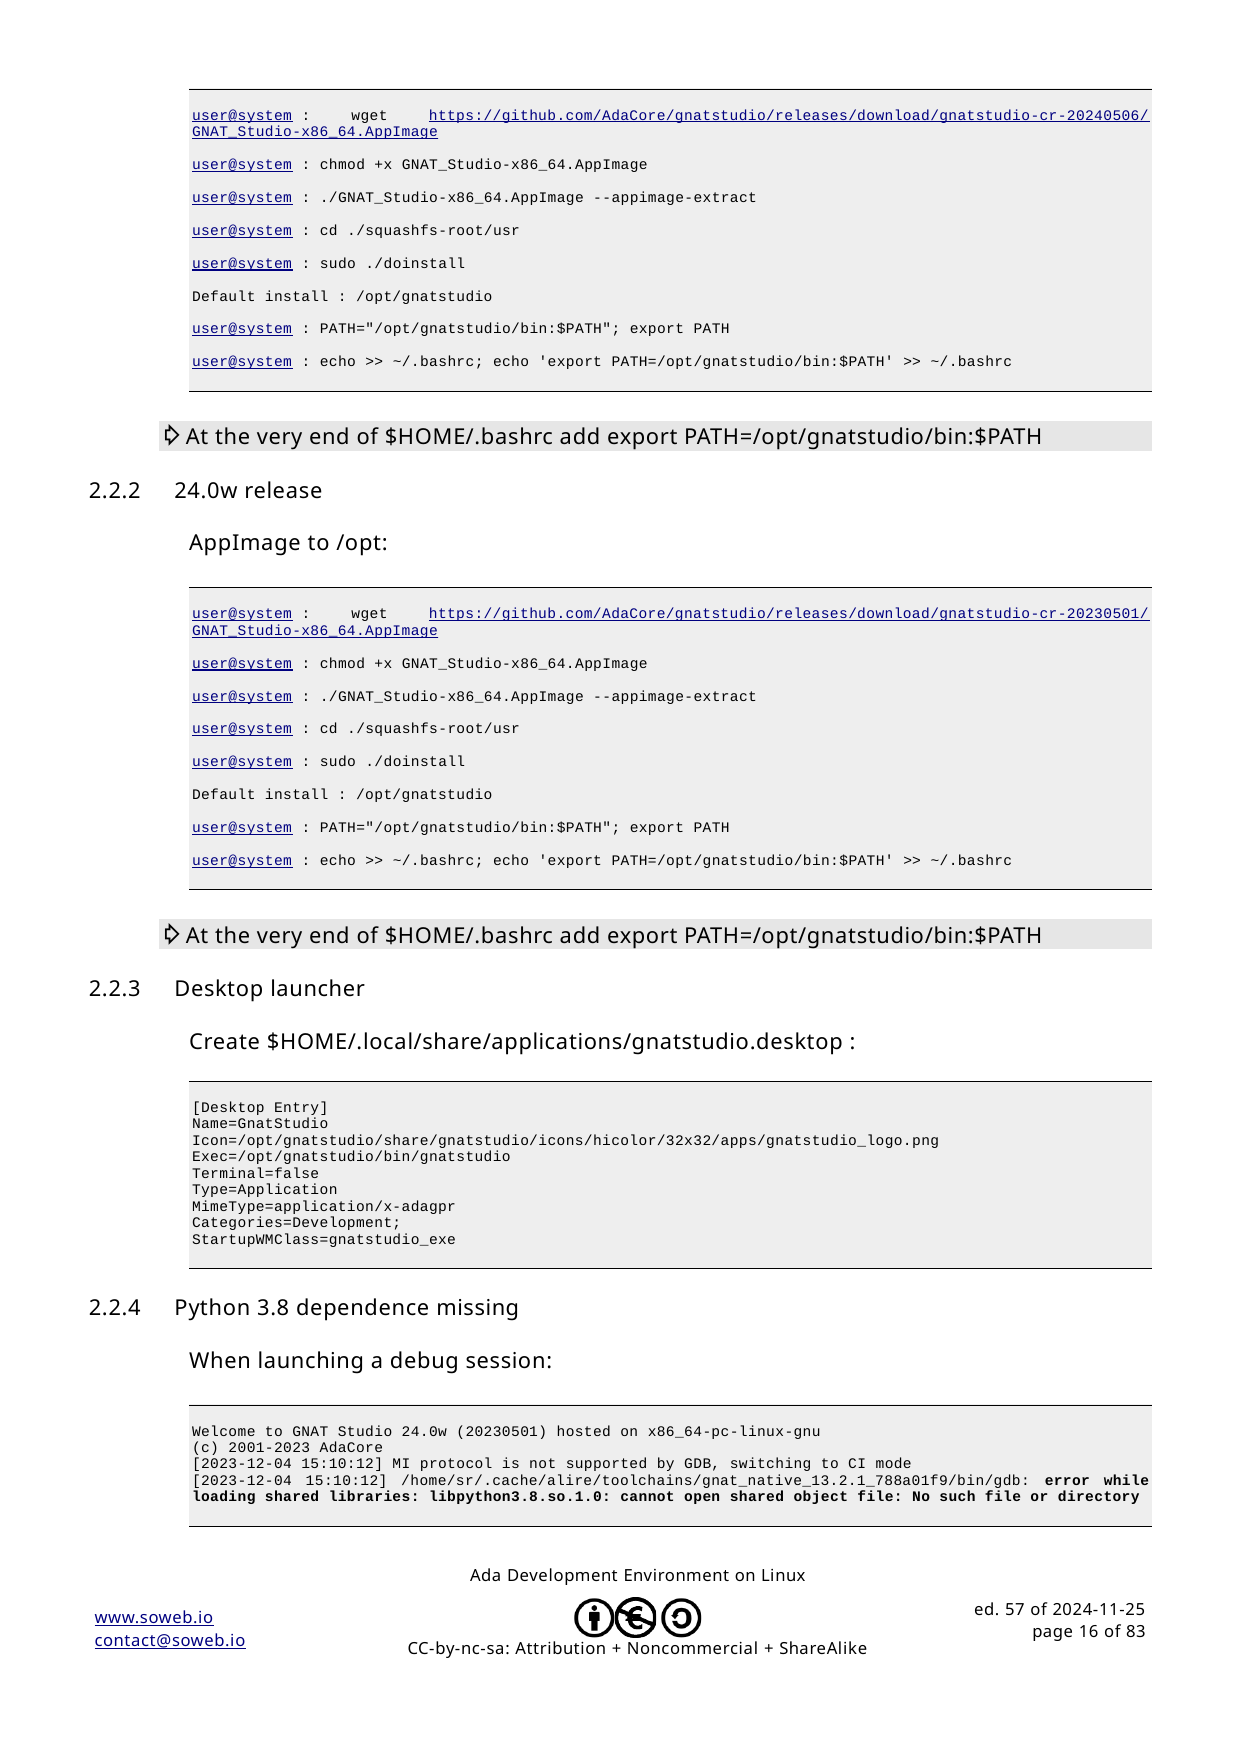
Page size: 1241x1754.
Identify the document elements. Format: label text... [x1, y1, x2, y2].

text Create $HOME/.local/share/applications/gnatstudio.desktop : [189, 1026, 1152, 1056]
list Categories=Development; [189, 1213, 1152, 1229]
list user@system : wget https://github.com/AdaCore/gnatstudio/releases/download/gnatstudio-cr-20230501/GNAT_Studio-x86_64.AppImage [189, 588, 1152, 637]
list Name=GnatStudio [189, 1114, 1152, 1130]
list StartupWMClass=gnatstudio_exe [189, 1229, 1152, 1268]
list user@system : echo >> ~/.bashrc; echo 'export PATH=/opt/gnatstudio/bin:$PATH' >> ~/.bashrc [189, 352, 1152, 391]
list Type=Application [189, 1180, 1152, 1196]
subtitle 24.0w release [88, 474, 1152, 516]
list user@system : chmod +x GNAT_Studio-x86_64.AppImage user@system : ./GNAT_Studio-x86_64.AppImage --appimage-extract user@system : cd ./squashfs-root/usr [189, 637, 1152, 752]
text When launching a debug session: [189, 1344, 1152, 1374]
list At the very end of $HOME/.bashrc add export PATH=/opt/gnatstudio/bin:$PATH [159, 919, 1152, 949]
text AppImage to /opt: [189, 527, 1152, 557]
picture [660, 1597, 702, 1638]
list [Desktop Entry] [189, 1082, 1152, 1114]
list user@system : wget https://github.com/AdaCore/gnatstudio/releases/download/gnatstudio-cr-20240506/GNAT_Studio-x86_64.AppImage [189, 90, 1152, 138]
list [2023-12-04 15:10:12] MI protocol is not supported by GDB, switching to CI mode [189, 1454, 1152, 1470]
list user@system : sudo ./doinstall Default install : /opt/gnatstudio [189, 752, 1152, 801]
list user@system : sudo ./doinstall Default install : /opt/gnatstudio [189, 253, 1152, 302]
subtitle Python 3.8 dependence missing [88, 1292, 1152, 1333]
list Terminal=false [189, 1163, 1152, 1180]
list [2023-12-04 15:10:12] /home/sr/.cache/alire/toolchains/gnat_native_13.2.1_788a01f9/bin/gdb: error while loading shared libraries: libpython3.8.so.1.0: cannot open shared object file: No such file or directory [189, 1470, 1152, 1526]
list Icon=/opt/gnatstudio/share/gnatstudio/icons/hicolor/32x32/apps/gnatstudio_logo.png [189, 1130, 1152, 1147]
list user@system : echo >> ~/.bashrc; echo 'export PATH=/opt/gnatstudio/bin:$PATH' >> ~/.bashrc [189, 851, 1152, 889]
picture [573, 1597, 657, 1638]
list (c) 2001-2023 AdaCore [189, 1437, 1152, 1454]
list MimeType=application/x-adagpr [189, 1196, 1152, 1213]
list user@system : PATH="/opt/gnatstudio/bin:$PATH"; export PATH [189, 801, 1152, 834]
list Exec=/opt/gnatstudio/bin/gnatstudio [189, 1147, 1152, 1163]
list At the very end of $HOME/.bashrc add export PATH=/opt/gnatstudio/bin:$PATH [159, 421, 1152, 451]
list user@system : chmod +x GNAT_Studio-x86_64.AppImage user@system : ./GNAT_Studio-x86_64.AppImage --appimage-extract user@system : cd ./squashfs-root/usr [189, 138, 1152, 253]
list user@system : PATH="/opt/gnatstudio/bin:$PATH"; export PATH [189, 302, 1152, 335]
subtitle Desktop launcher [88, 973, 1152, 1014]
list Welcome to GNAT Studio 24.0w (20230501) hosted on x86_64-pc-linux-gnu [189, 1406, 1152, 1437]
